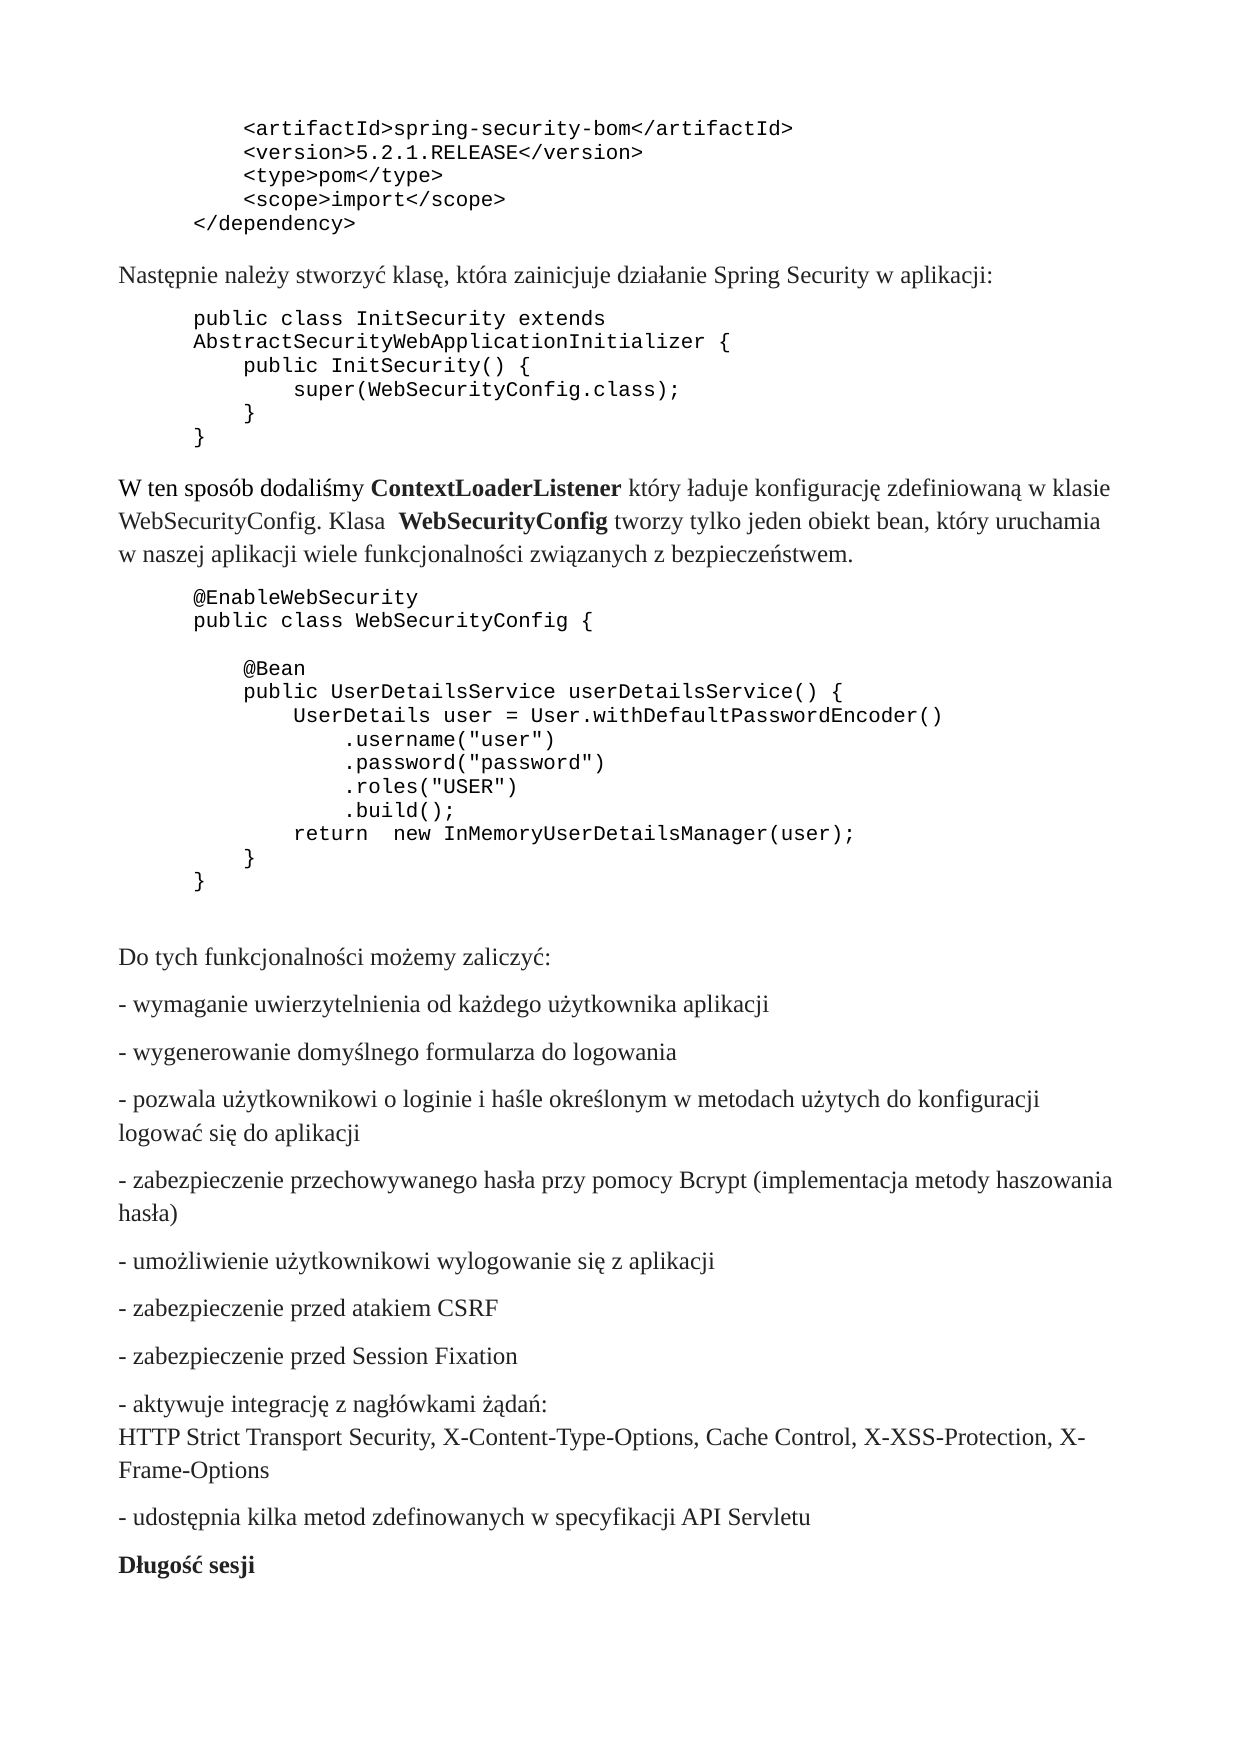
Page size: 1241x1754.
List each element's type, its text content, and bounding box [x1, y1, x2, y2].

text Długość sesji [118, 1550, 1122, 1579]
text } [193, 871, 1122, 894]
text - zabezpieczenie przed atakiem CSRF [118, 1293, 1122, 1322]
text .roles("USER") [193, 776, 1122, 799]
text <scope>import</scope> [193, 189, 1122, 213]
text - aktywuje integrację z nagłówkami żądań: HTTP Strict Transport Security, X-Content-Type-Options, Cache Control, X-XSS-Protection, X-Frame-Options [118, 1389, 1122, 1483]
text - wymaganie uwierzytelnienia od każdego użytkownika aplikacji [118, 989, 1122, 1018]
text <type>pom</type> [193, 165, 1122, 189]
text } [193, 402, 1122, 426]
text - udostępnia kilka metod zdefinowanych w specyfikacji API Servletu [118, 1502, 1122, 1531]
text .username("user") [193, 729, 1122, 752]
text Następnie należy stworzyć klasę, która zainicjuje działanie Spring Security w aplikacji: [118, 260, 1122, 289]
text .password("password") [193, 752, 1122, 776]
text return new InMemoryUserDetailsManager(user); [193, 823, 1122, 847]
text @Bean [193, 658, 1122, 681]
text - wygenerowanie domyślnego formularza do logowania [118, 1037, 1122, 1066]
text - zabezpieczenie przed Session Fixation [118, 1341, 1122, 1370]
text Do tych funkcjonalności możemy zaliczyć: [118, 942, 1122, 971]
text - pozwala użytkownikowi o loginie i haśle określonym w metodach użytych do konfiguracji logować się do aplikacji [118, 1084, 1122, 1146]
text </dependency> [193, 213, 1122, 260]
text public class WebSecurityConfig { [193, 610, 1122, 634]
text } [193, 847, 1122, 871]
text - umożliwienie użytkownikowi wylogowanie się z aplikacji [118, 1246, 1122, 1274]
text public InitSecurity() { [193, 355, 1122, 378]
text <version>5.2.1.RELEASE</version> [193, 142, 1122, 165]
text super(WebSecurityConfig.class); [193, 378, 1122, 402]
text - zabezpieczenie przechowywanego hasła przy pomocy Bcrypt (implementacja metody haszowania hasła) [118, 1165, 1122, 1227]
text W ten sposób dodaliśmy ContextLoaderListener który ładuje konfigurację zdefiniowaną w klasie WebSecurityConfig. Klasa WebSecurityConfig tworzy tylko jeden obiekt bean, który uruchamia w naszej aplikacji wiele funkcjonalności związanych z bezpieczeństwem. [118, 473, 1122, 568]
text public UserDetailsService userDetailsService() { [193, 681, 1122, 705]
text <artifactId>spring-security-bom</artifactId> [193, 118, 1122, 142]
text .build(); [193, 799, 1122, 823]
text public class InitSecurity extends AbstractSecurityWebApplicationInitializer { [193, 308, 1122, 355]
text @EnableWebSecurity [193, 587, 1122, 610]
text UserDetails user = User.withDefaultPasswordEncoder() [193, 705, 1122, 729]
text } [193, 426, 1122, 449]
